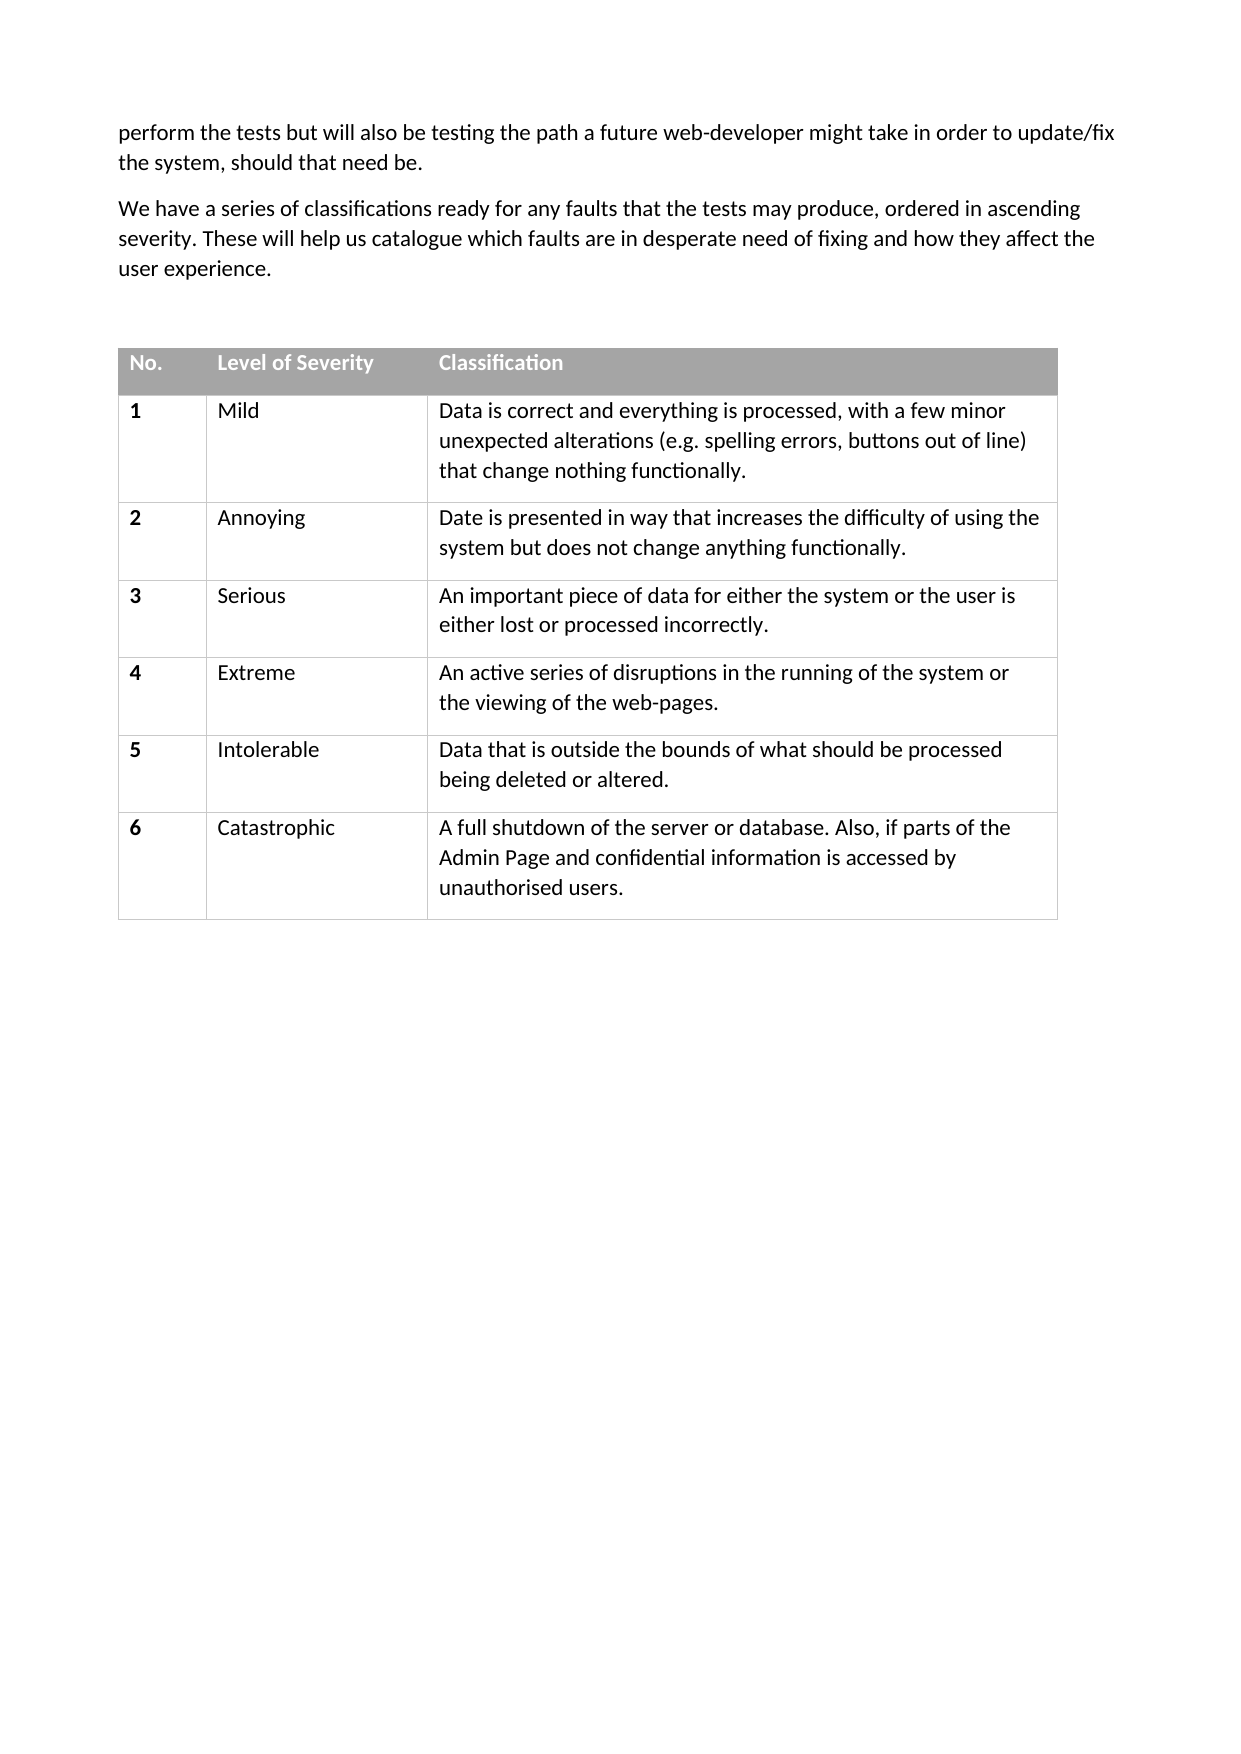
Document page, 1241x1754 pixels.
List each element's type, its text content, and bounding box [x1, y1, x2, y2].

table_cell 6 [119, 813, 206, 919]
table_cell 5 [119, 736, 206, 812]
table_cell Annoying [207, 503, 427, 580]
table_cell Extreme [207, 658, 427, 734]
table_cell Mild [207, 396, 427, 502]
table_cell A full shutdown of the server or database. Also, if parts of the Admin Page and confidential information is accessed by unauthorised users. [428, 813, 1057, 919]
text perform the tests but will also be testing the path a future web-developer might take in order to update/fix the system, should that need be. [118, 118, 1122, 176]
table_cell Data that is outside the bounds of what should be processed being deleted or altered. [428, 736, 1057, 812]
table_cell An important piece of data for either the system or the user is either lost or processed incorrectly. [428, 581, 1057, 657]
table_cell An active series of disruptions in the running of the system or the viewing of the web-pages. [428, 658, 1057, 734]
table_cell Intolerable [207, 736, 427, 812]
table_cell Serious [207, 581, 427, 657]
table_cell 2 [119, 503, 206, 580]
table_cell 1 [119, 396, 206, 502]
table_cell 4 [119, 658, 206, 734]
table_header No. [119, 349, 206, 395]
table_cell 3 [119, 581, 206, 657]
table_cell Catastrophic [207, 813, 427, 919]
table_header Classification [428, 349, 1057, 395]
text We have a series of classifications ready for any faults that the tests may produce, ordered in ascending severity. These will help us catalogue which faults are in desperate need of fixing and how they affect the user experience. [118, 194, 1122, 282]
table_header Level of Severity [206, 349, 428, 395]
table_cell Date is presented in way that increases the difficulty of using the system but does not change anything functionally. [428, 503, 1057, 580]
table_cell Data is correct and everything is processed, with a few minor unexpected alterations (e.g. spelling errors, buttons out of line) that change nothing functionally. [428, 396, 1057, 502]
